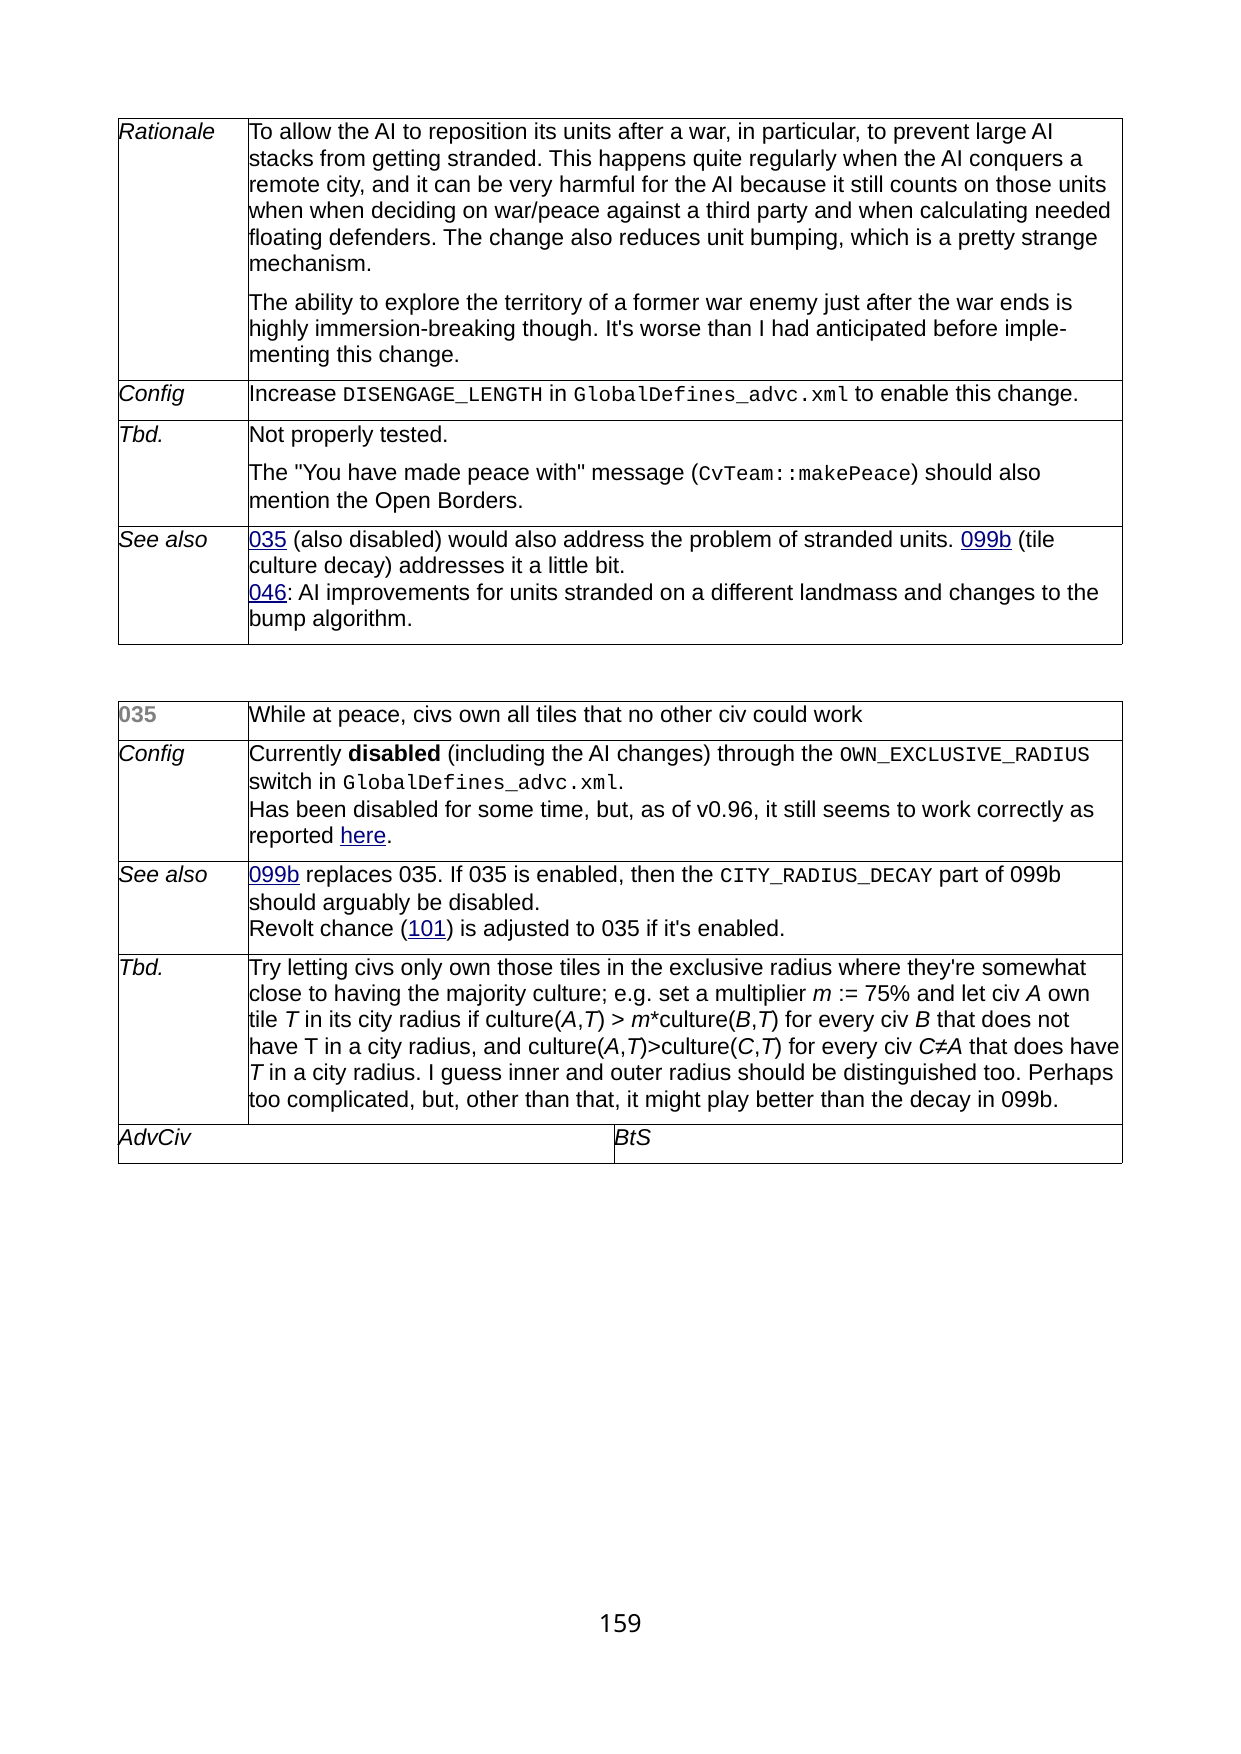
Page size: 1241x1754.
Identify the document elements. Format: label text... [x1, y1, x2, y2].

table_cell See also [119, 862, 248, 954]
table_header While at peace, civs own all tiles that no other civ could work [249, 702, 1122, 740]
table_cell See also [119, 527, 248, 644]
table_cell 035 (also disabled) would also address the problem of stranded units. 099b (tile culture decay) addresses it a little bit. 046: AI improvements for units stranded on a different landmass and changes to the bump algorithm. [249, 527, 1122, 644]
table_cell Currently disabled (including the AI changes) through the OWN_EXCLUSIVE_RADIUS switch in GlobalDefines_advc.xml. Has been disabled for some time, but, as of v0.96, it still seems to work correctly as reported here. [249, 741, 1122, 861]
table_cell Tbd. [119, 421, 248, 526]
table_cell 099b replaces 035. If 035 is enabled, then the CITY_RADIUS_DECAY part of 099b should arguably be disabled. Revolt chance (101) is adjusted to 035 if it's enabled. [249, 862, 1122, 954]
table_cell Try letting civs only own those tiles in the exclusive radius where they're somewhat close to having the majority culture; e.g. set a multiplier m := 75% and let civ A own tile T in its city radius if culture(A,T) > m*culture(B,T) for every civ B that does not have T in a city radius, and culture(A,T)>culture(C,T) for every civ C≠A that does have T in a city radius. I guess inner and outer radius should be distinguished too. Perhaps too complicated, but, other than that, it might play better than the decay in 099b. [249, 955, 1122, 1124]
table_cell BtS [615, 1125, 1122, 1163]
table_cell Config [119, 741, 248, 861]
table_cell Increase DISENGAGE_LENGTH in GlobalDefines_advc.xml to enable this change. [249, 381, 1122, 420]
table_cell Not properly tested. The "You have made peace with" message (CvTeam::makePeace) should also mention the Open Borders. [249, 421, 1122, 526]
table_header 035 [119, 702, 248, 740]
table_cell To allow the AI to reposition its units after a war, in particular, to prevent large AI stacks from getting stranded. This happens quite regularly when the AI conquers a remote city, and it can be very harmful for the AI because it still counts on those units when when deciding on war/peace against a third party and when calculating needed floating defenders. The change also reduces unit bumping, which is a pretty strange mechanism. The ability to explore the territory of a former war enemy just after the war ends is highly immersion-breaking though. It's worse than I had anticipated before imple­menting this change. [249, 119, 1122, 380]
table_cell AdvCiv [119, 1125, 614, 1163]
table_cell Tbd. [119, 955, 248, 1124]
table_cell Config [119, 381, 248, 420]
table_cell Rationale [119, 119, 248, 380]
